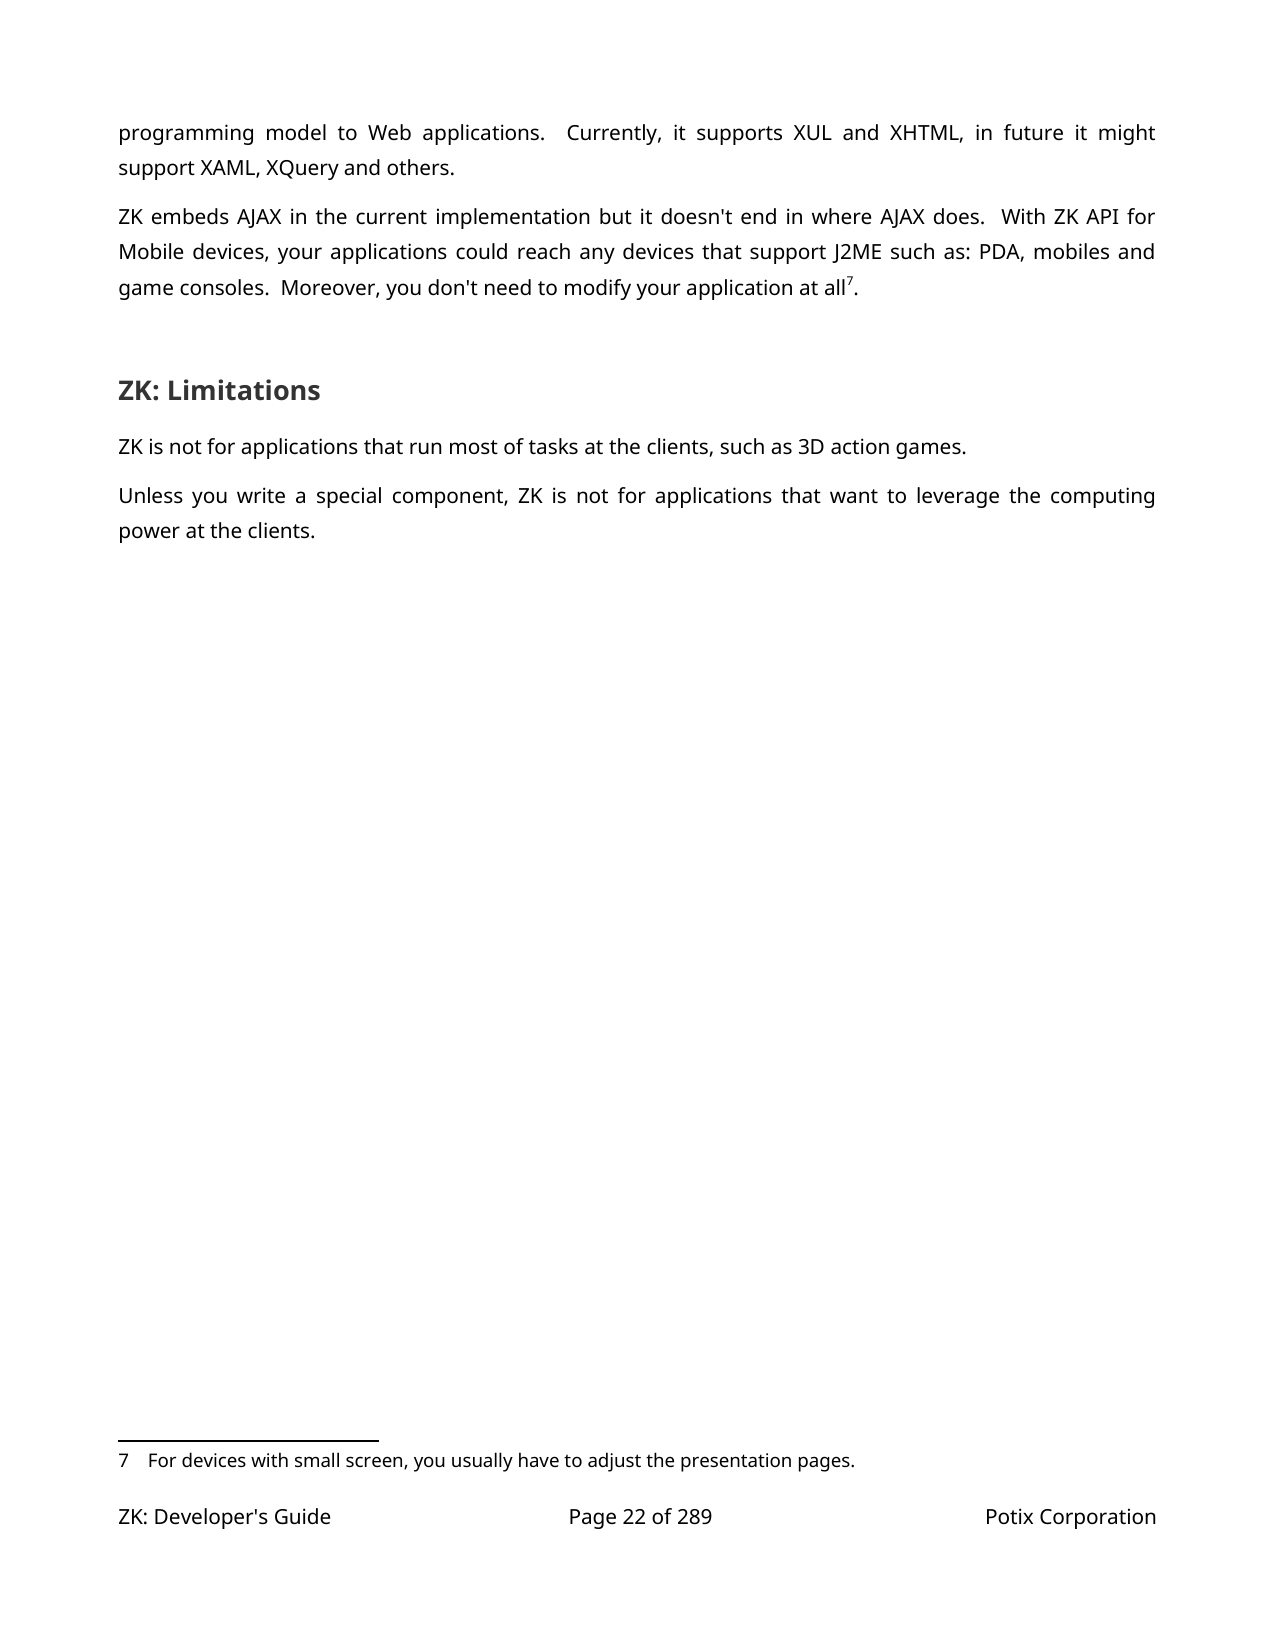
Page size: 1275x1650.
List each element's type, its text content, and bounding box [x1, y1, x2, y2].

text programming model to Web applications. Currently, it supports XUL and XHTML, in future it might support XAML, XQuery and others. [118, 118, 1157, 182]
text ZK embeds AJAX in the current implementation but it doesn't end in where AJAX does. With ZK API for Mobile devices, your applications could reach any devices that support J2ME such as: PDA, mobiles and game consoles. Moreover, you don't need to modify your application at all. [118, 202, 1157, 301]
text Unless you write a special component, ZK is not for applications that want to leverage the computing power at the clients. [118, 481, 1157, 544]
subtitle ZK: Limitations [118, 372, 1157, 408]
text For devices with small screen, you usually have to adjust the presentation pages. [118, 1447, 1157, 1473]
text ZK is not for applications that run most of tasks at the clients, such as 3D action games. [118, 432, 1157, 460]
